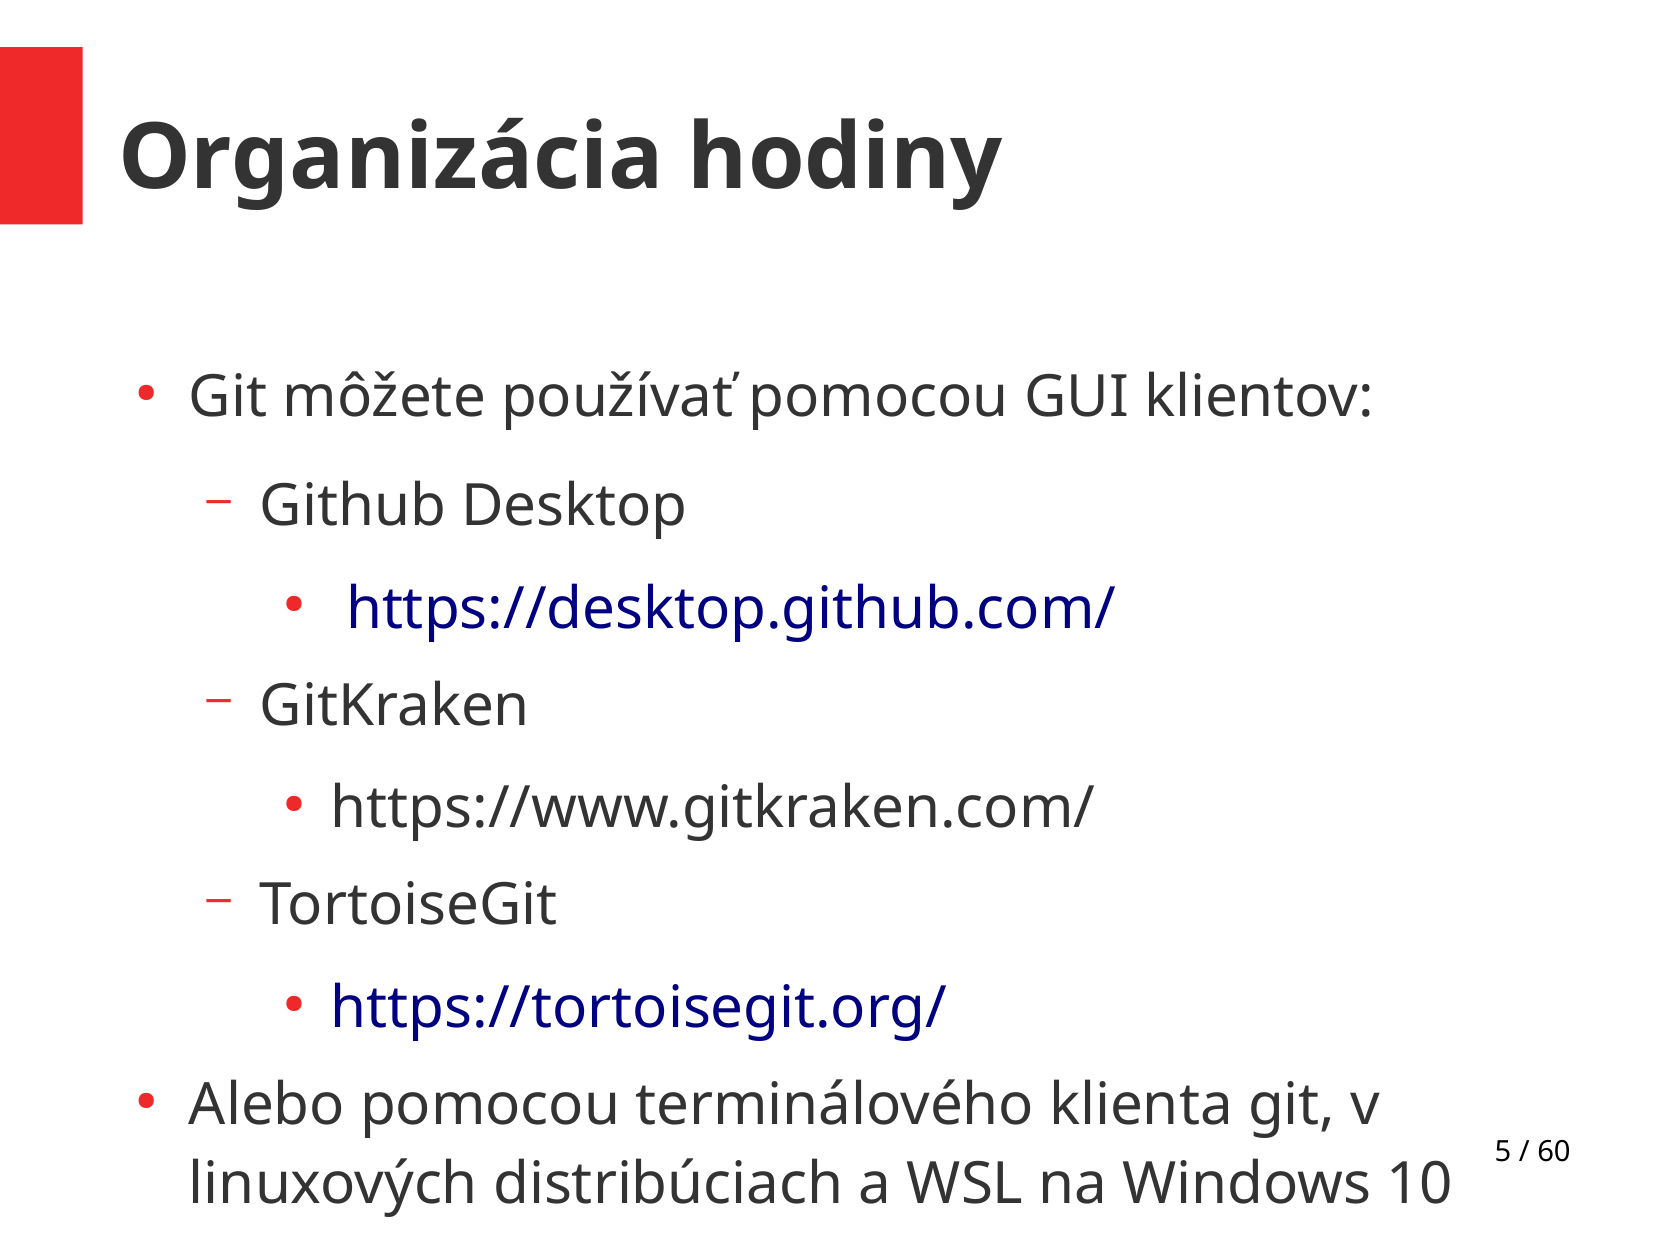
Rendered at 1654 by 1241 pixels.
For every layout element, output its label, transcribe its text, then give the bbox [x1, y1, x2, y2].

title Organizácia hodiny [118, 49, 1571, 257]
list Git môžete používať pomocou GUI klientov: Github Desktop https://desktop.github.com/ GitKraken https://www.gitkraken.com/ TortoiseGit https://tortoisegit.org/ Alebo pomocou terminálového klienta git, v linuxových distribúciach a WSL na Windows 10 [118, 354, 1536, 1074]
